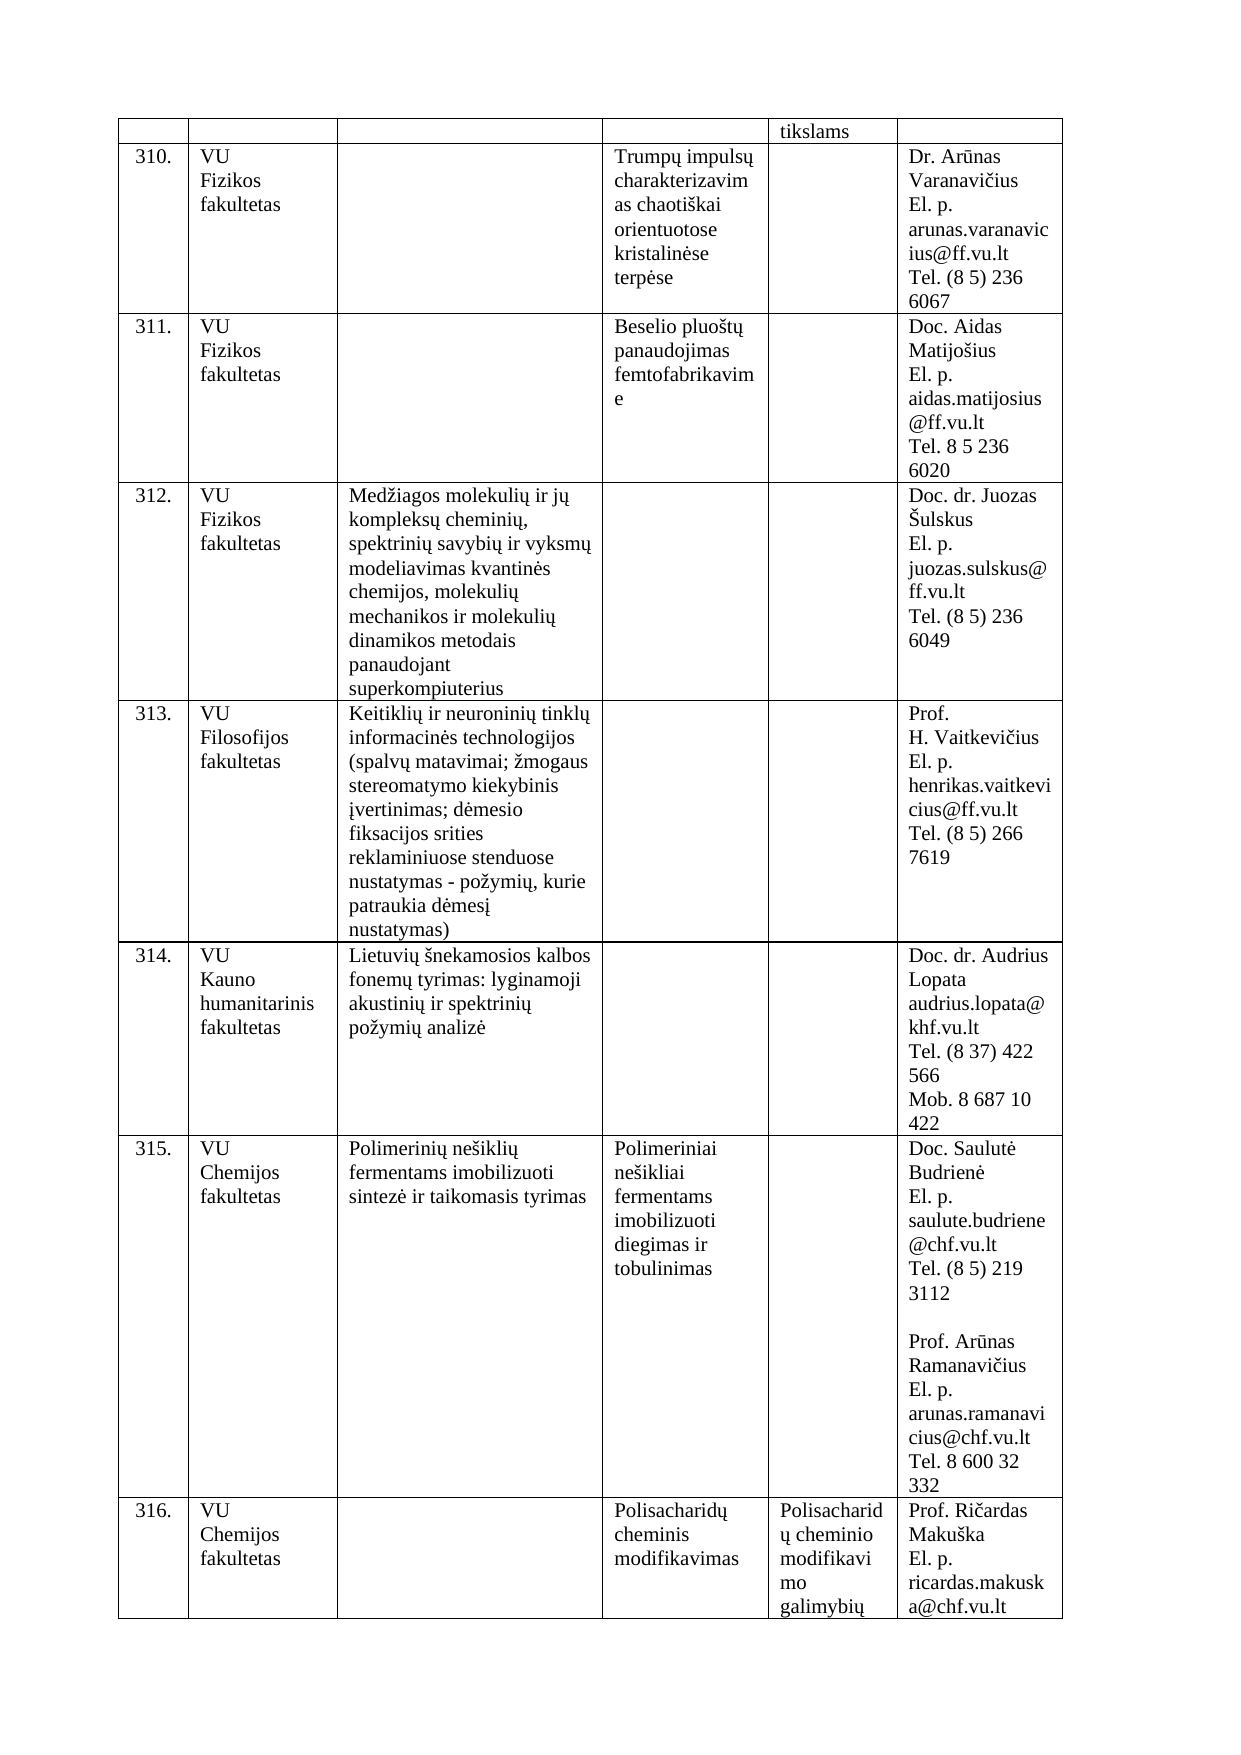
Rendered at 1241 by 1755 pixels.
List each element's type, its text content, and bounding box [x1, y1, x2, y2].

table_cell 312. [119, 483, 188, 700]
table_cell VU Kauno humanitarinis fakultetas [189, 943, 337, 1135]
table_cell [898, 119, 1062, 143]
table_cell VU Fizikos fakultetas [189, 144, 337, 313]
table_cell Doc. Aidas Matijošius El. p. aidas.matijosius@ff.vu.lt Tel. 8 5 236 6020 [898, 314, 1062, 482]
table_cell 314. [119, 943, 188, 1135]
table_cell 315. [119, 1136, 188, 1497]
table_cell VU Fizikos fakultetas [189, 483, 337, 700]
table_cell Dr. Arūnas Varanavičius El. p. arunas.varanavicius@ff.vu.lt Tel. (8 5) 236 6067 [898, 144, 1062, 313]
table_cell Medžiagos molekulių ir jų kompleksų cheminių, spektrinių savybių ir vyksmų modeliavimas kvantinės chemijos, molekulių mechanikos ir molekulių dinamikos metodais panaudojant superkompiuterius [338, 483, 602, 700]
table_cell [769, 943, 897, 1135]
table_cell 311. [119, 314, 188, 482]
table_cell VU Filosofijos fakultetas [189, 701, 337, 941]
table_cell [119, 119, 188, 143]
table_cell [603, 701, 768, 941]
table_cell [603, 483, 768, 700]
table_cell Lietuvių šnekamosios kalbos fonemų tyrimas: lyginamoji akustinių ir spektrinių požymių analizė [338, 943, 602, 1135]
table_cell Beselio pluoštų panaudojimas femtofabrikavime [603, 314, 768, 482]
table_cell 316. [119, 1498, 188, 1618]
table_cell [769, 144, 897, 313]
table_cell Prof. H. Vaitkevičius El. p. henrikas.vaitkevicius@ff.vu.lt Tel. (8 5) 266 7619 [898, 701, 1062, 941]
table_cell Polisacharidų cheminio modifikavimo galimybių [769, 1498, 897, 1618]
table_cell Polimeriniai nešikliai fermentams imobilizuoti diegimas ir tobulinimas [603, 1136, 768, 1497]
table_cell Doc. dr. Audrius Lopata audrius.lopata@khf.vu.lt Tel. (8 37) 422 566 Mob. 8 687 10 422 [898, 943, 1062, 1135]
table_cell VU Chemijos fakultetas [189, 1136, 337, 1497]
table_cell [769, 1136, 897, 1497]
table_cell [338, 1498, 602, 1618]
table_cell [338, 119, 602, 143]
table_cell Doc. Saulutė Budrienė El. p. saulute.budriene@chf.vu.lt Tel. (8 5) 219 3112 Prof. Arūnas Ramanavičius El. p. arunas.ramanavicius@chf.vu.lt Tel. 8 600 32 332 [898, 1136, 1062, 1497]
table_cell 313. [119, 701, 188, 941]
table_cell [603, 119, 768, 143]
table_cell Doc. dr. Juozas Šulskus El. p. juozas.sulskus@ff.vu.lt Tel. (8 5) 236 6049 [898, 483, 1062, 700]
table_cell Polimerinių nešiklių fermentams imobilizuoti sintezė ir taikomasis tyrimas [338, 1136, 602, 1497]
table_cell VU Chemijos fakultetas [189, 1498, 337, 1618]
table_cell [189, 119, 337, 143]
table_cell [769, 483, 897, 700]
table_cell 310. [119, 144, 188, 313]
table_cell Keitiklių ir neuroninių tinklų informacinės technologijos (spalvų matavimai; žmogaus stereomatymo kiekybinis įvertinimas; dėmesio fiksacijos srities reklaminiuose stenduose nustatymas - požymių, kurie patraukia dėmesį nustatymas) [338, 701, 602, 941]
table_cell [338, 314, 602, 482]
table_cell tikslams [769, 119, 897, 143]
table_cell VU Fizikos fakultetas [189, 314, 337, 482]
table_cell [769, 701, 897, 941]
table_cell [603, 943, 768, 1135]
table_cell Prof. Ričardas Makuška El. p. ricardas.makuska@chf.vu.lt [898, 1498, 1062, 1618]
table_cell [769, 314, 897, 482]
table_cell Trumpų impulsų charakterizavimas chaotiškai orientuotose kristalinėse terpėse [603, 144, 768, 313]
table_cell [338, 144, 602, 313]
table_cell Polisacharidų cheminis modifikavimas [603, 1498, 768, 1618]
